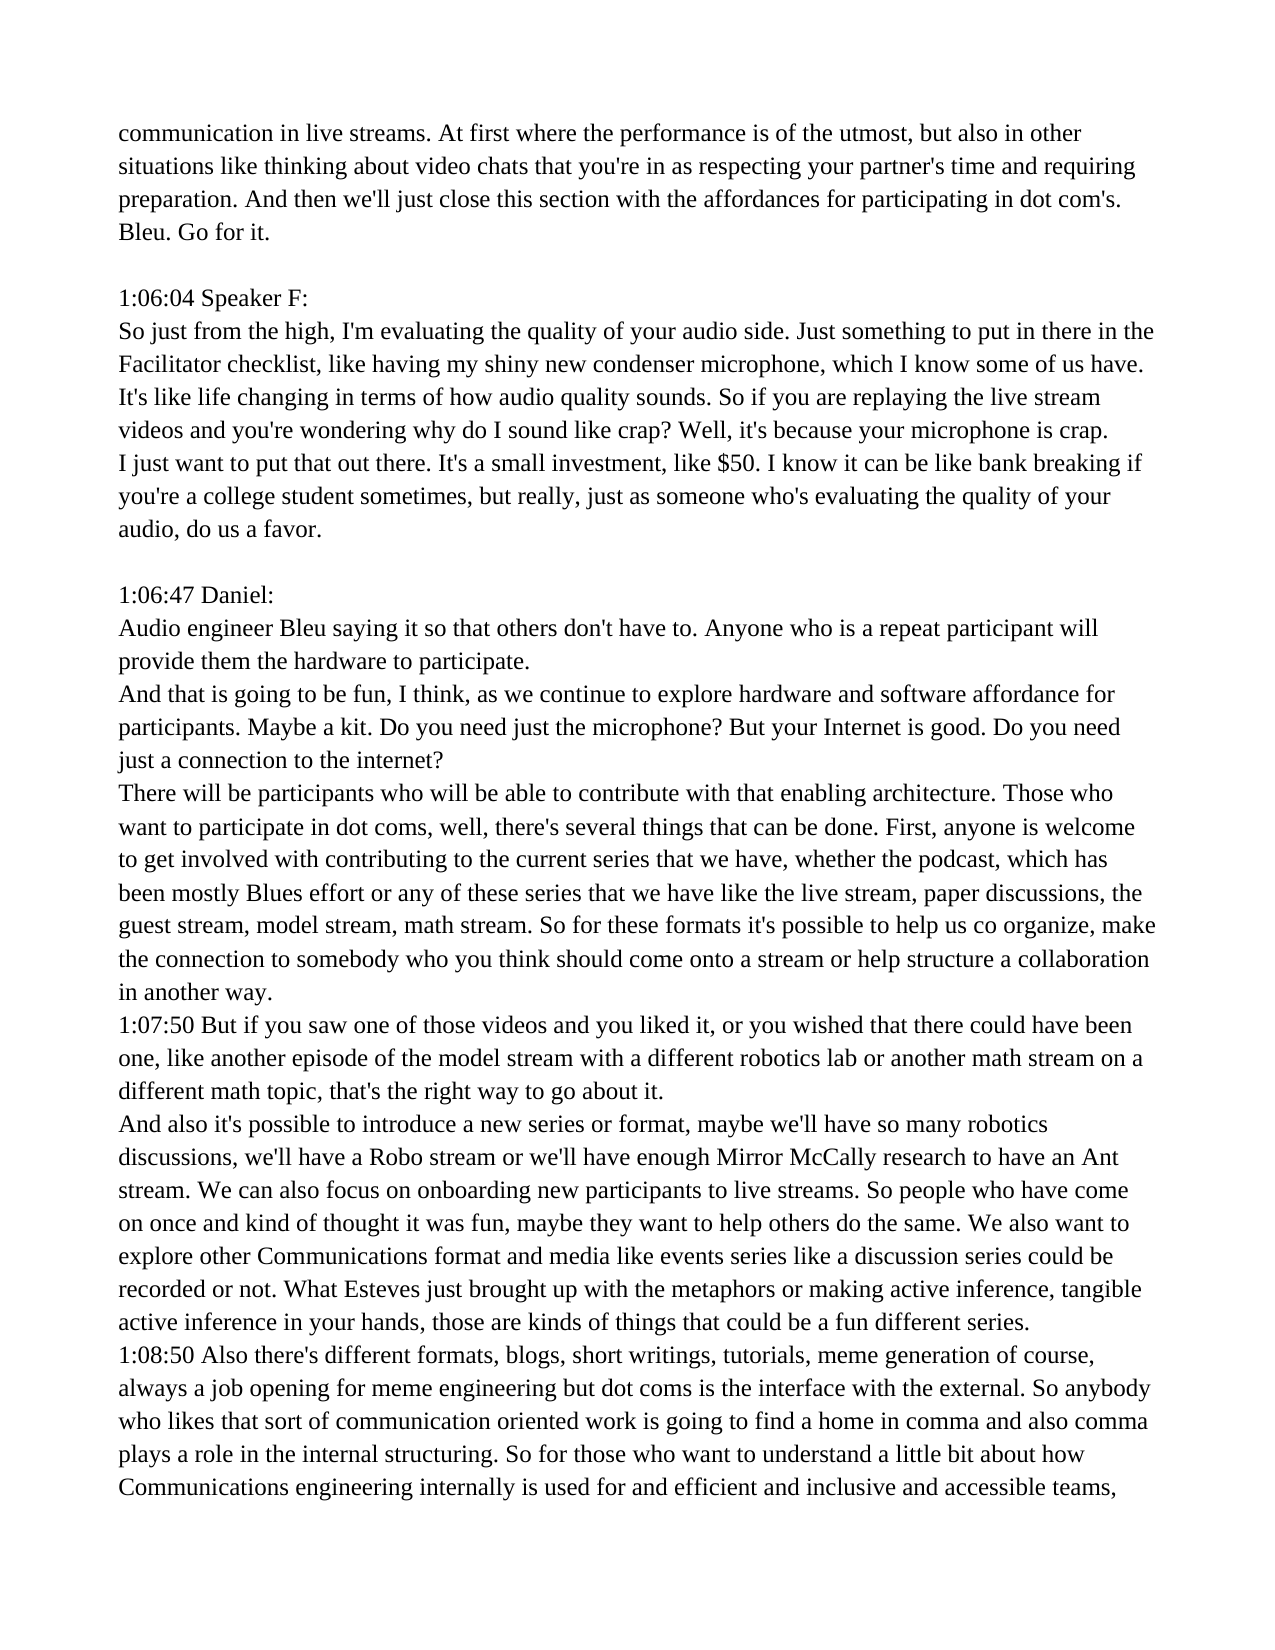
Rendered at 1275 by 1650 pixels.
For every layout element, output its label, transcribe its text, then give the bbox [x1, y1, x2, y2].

text communication in live streams. At first where the performance is of the utmost, but also in other situations like thinking about video chats that you're in as respecting your partner's time and requiring preparation. And then we'll just close this section with the affordances for participating in dot com's. Bleu. Go for it. [118, 118, 1157, 246]
text There will be participants who will be able to contribute with that enabling architecture. Those who want to participate in dot coms, well, there's several things that can be done. First, anyone is welcome to get involved with contributing to the current series that we have, whether the podcast, which has been mostly Blues effort or any of these series that we have like the live stream, paper discussions, the guest stream, model stream, math stream. So for these formats it's possible to help us co organize, make the connection to somebody who you think should come onto a stream or help structure a collaboration in another way. [118, 778, 1157, 1005]
text And also it's possible to introduce a new series or format, maybe we'll have so many robotics discussions, we'll have a Robo stream or we'll have enough Mirror McCally research to have an Ant stream. We can also focus on onboarding new participants to live streams. So people who have come on once and kind of thought it was fun, maybe they want to help others do the same. We also want to explore other Communications format and media like events series like a discussion series could be recorded or not. What Esteves just brought up with the metaphors or making active inference, tangible active inference in your hands, those are kinds of things that could be a fun different series. [118, 1109, 1157, 1336]
text I just want to put that out there. It's a small investment, like $50. I know it can be like bank breaking if you're a college student sometimes, but really, just as someone who's evaluating the quality of your audio, do us a favor. [118, 448, 1157, 543]
text 1:08:50 Also there's different formats, blogs, short writings, tutorials, meme generation of course, always a job opening for meme engineering but dot coms is the interface with the external. So anybody who likes that sort of communication oriented work is going to find a home in comma and also comma plays a role in the internal structuring. So for those who want to understand a little bit about how Communications engineering internally is used for and efficient and inclusive and accessible teams, [118, 1340, 1157, 1501]
text So just from the high, I'm evaluating the quality of your audio side. Just something to put in there in the Facilitator checklist, like having my shiny new condenser microphone, which I know some of us have. It's like life changing in terms of how audio quality sounds. So if you are replaying the live stream videos and you're wondering why do I sound like crap? Well, it's because your microphone is crap. [118, 316, 1157, 444]
text 1:06:47 Daniel: [118, 580, 1157, 609]
text And that is going to be fun, I think, as we continue to explore hardware and software affordance for participants. Maybe a kit. Do you need just the microphone? But your Internet is good. Do you need just a connection to the internet? [118, 679, 1157, 774]
text Audio engineer Bleu saying it so that others don't have to. Anyone who is a repeat participant will provide them the hardware to participate. [118, 613, 1157, 675]
text 1:07:50 But if you saw one of those videos and you liked it, or you wished that there could have been one, like another episode of the model stream with a different robotics lab or another math stream on a different math topic, that's the right way to go about it. [118, 1010, 1157, 1104]
text 1:06:04 Speaker F: [118, 283, 1157, 312]
